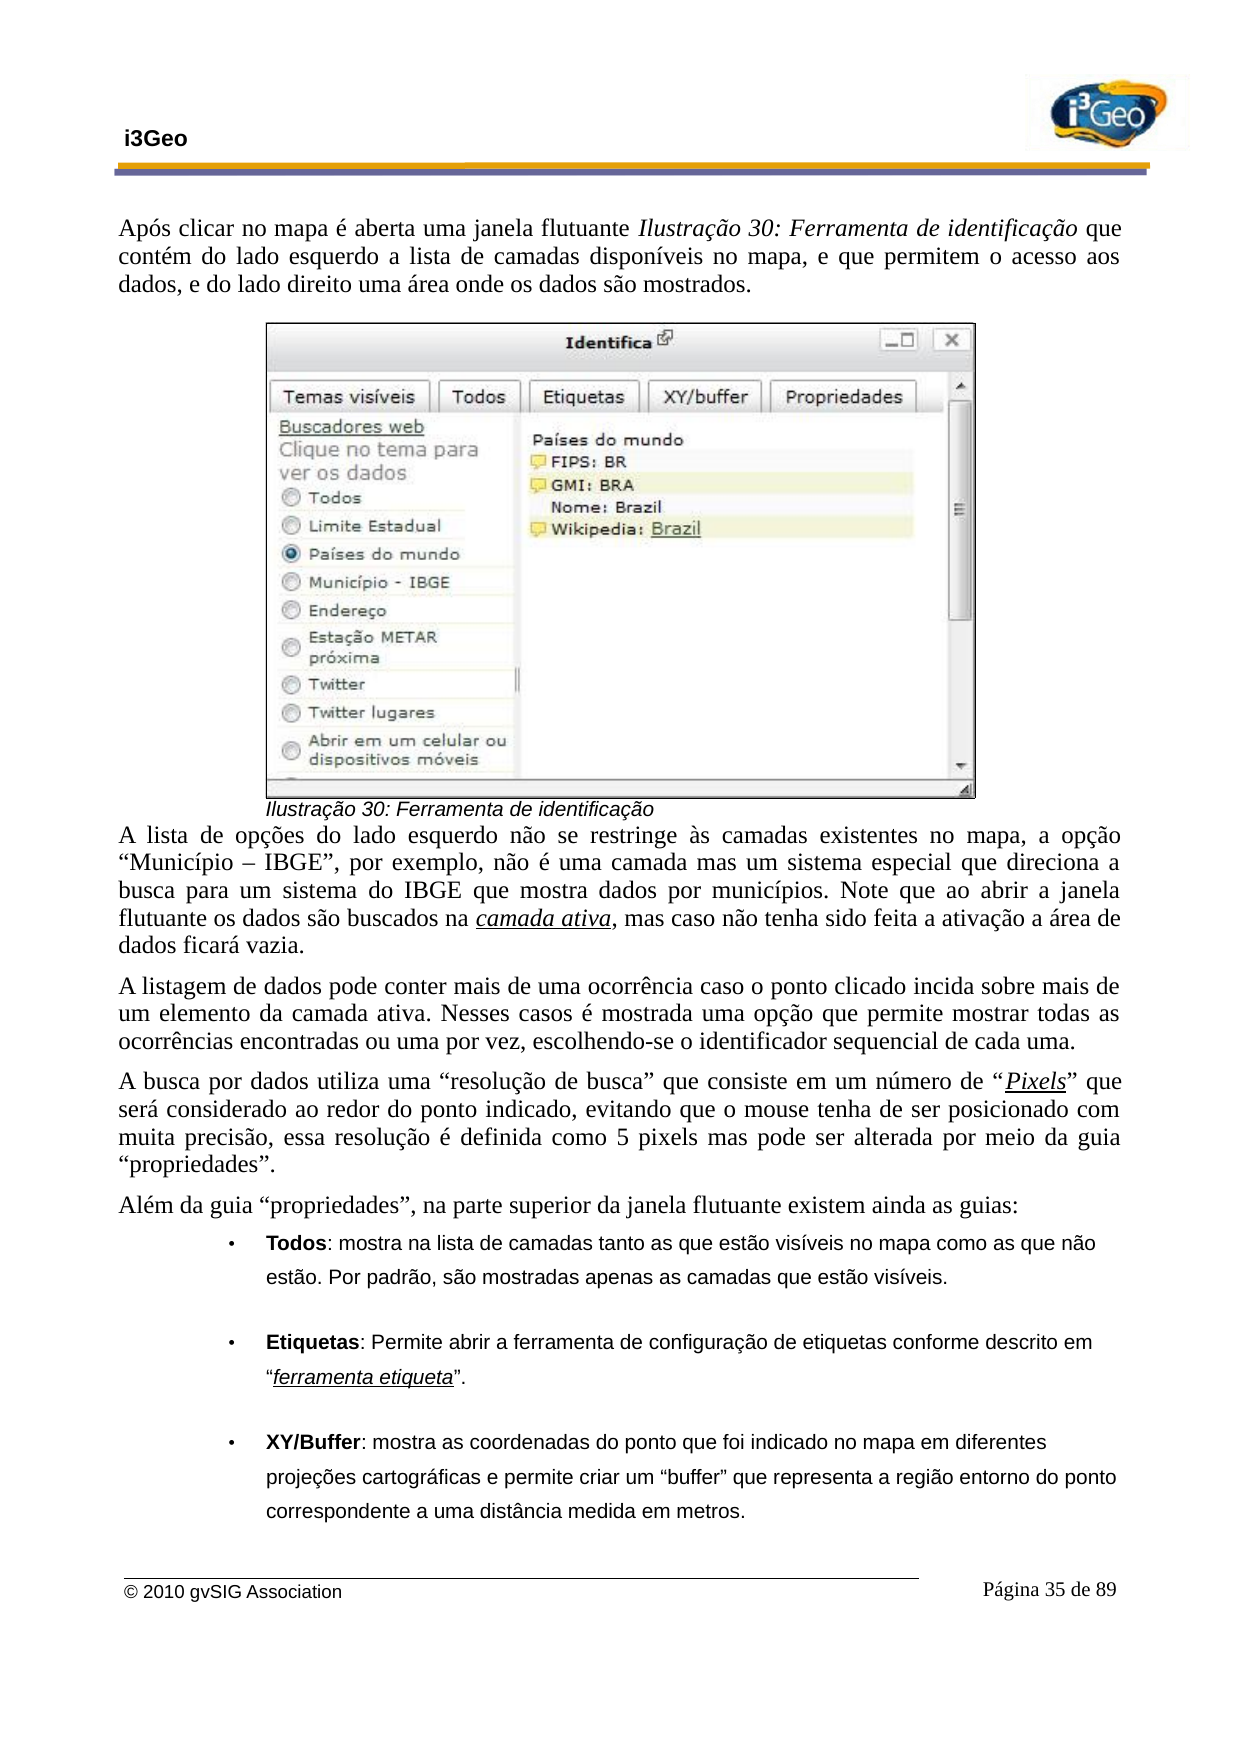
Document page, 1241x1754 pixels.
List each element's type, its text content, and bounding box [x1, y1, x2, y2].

picture [1025, 74, 1191, 151]
list Todos: mostra na lista de camadas tanto as que estão visíveis no mapa como as que não estão. Por padrão, são mostradas apenas as camadas que estão visíveis. [228, 1231, 1122, 1289]
text Além da guia “propriedades”, na parte superior da janela flutuante existem ainda as guias: [118, 1191, 1122, 1218]
text A busca por dados utiliza uma “resolução de busca” que consiste em um número de “Pixels” que será considerado ao redor do ponto indicado, evitando que o mouse tenha de ser posicionado com muita precisão, essa resolução é definida como 5 pixels mas pode ser alterada por meio da guia “propriedades”. [118, 1067, 1122, 1178]
text Ilustração 30: Ferramenta de identificação [265, 798, 975, 821]
list XY/Buffer: mostra as coordenadas do ponto que foi indicado no mapa em diferentes projeções cartográficas e permite criar um “buffer” que representa a região entorno do ponto correspondente a uma distância medida em metros. [228, 1430, 1122, 1523]
picture [267, 324, 975, 798]
text A lista de opções do lado esquerdo não se restringe às camadas existentes no mapa, a opção “Município – IBGE”, por exemplo, não é uma camada mas um sistema especial que direciona a busca para um sistema do IBGE que mostra dados por municípios. Note que ao abrir a janela flutuante os dados são buscados na camada ativa, mas caso não tenha sido feita a ativação a área de dados ficará vazia. [118, 310, 1122, 959]
list Etiquetas: Permite abrir a ferramenta de configuração de etiquetas conforme descrito em “ferramenta etiqueta”. [228, 1331, 1122, 1389]
text A listagem de dados pode conter mais de uma ocorrência caso o ponto clicado incida sobre mais de um elemento da camada ativa. Nesses casos é mostrada uma opção que permite mostrar todas as ocorrências encontradas ou uma por vez, escolhendo-se o identificador sequencial de cada uma. [118, 972, 1122, 1055]
text Após clicar no mapa é aberta uma janela flutuante Ilustração 30: Ferramenta de identificação que contém do lado esquerdo a lista de camadas disponíveis no mapa, e que permitem o acesso aos dados, e do lado direito uma área onde os dados são mostrados. [118, 214, 1122, 298]
